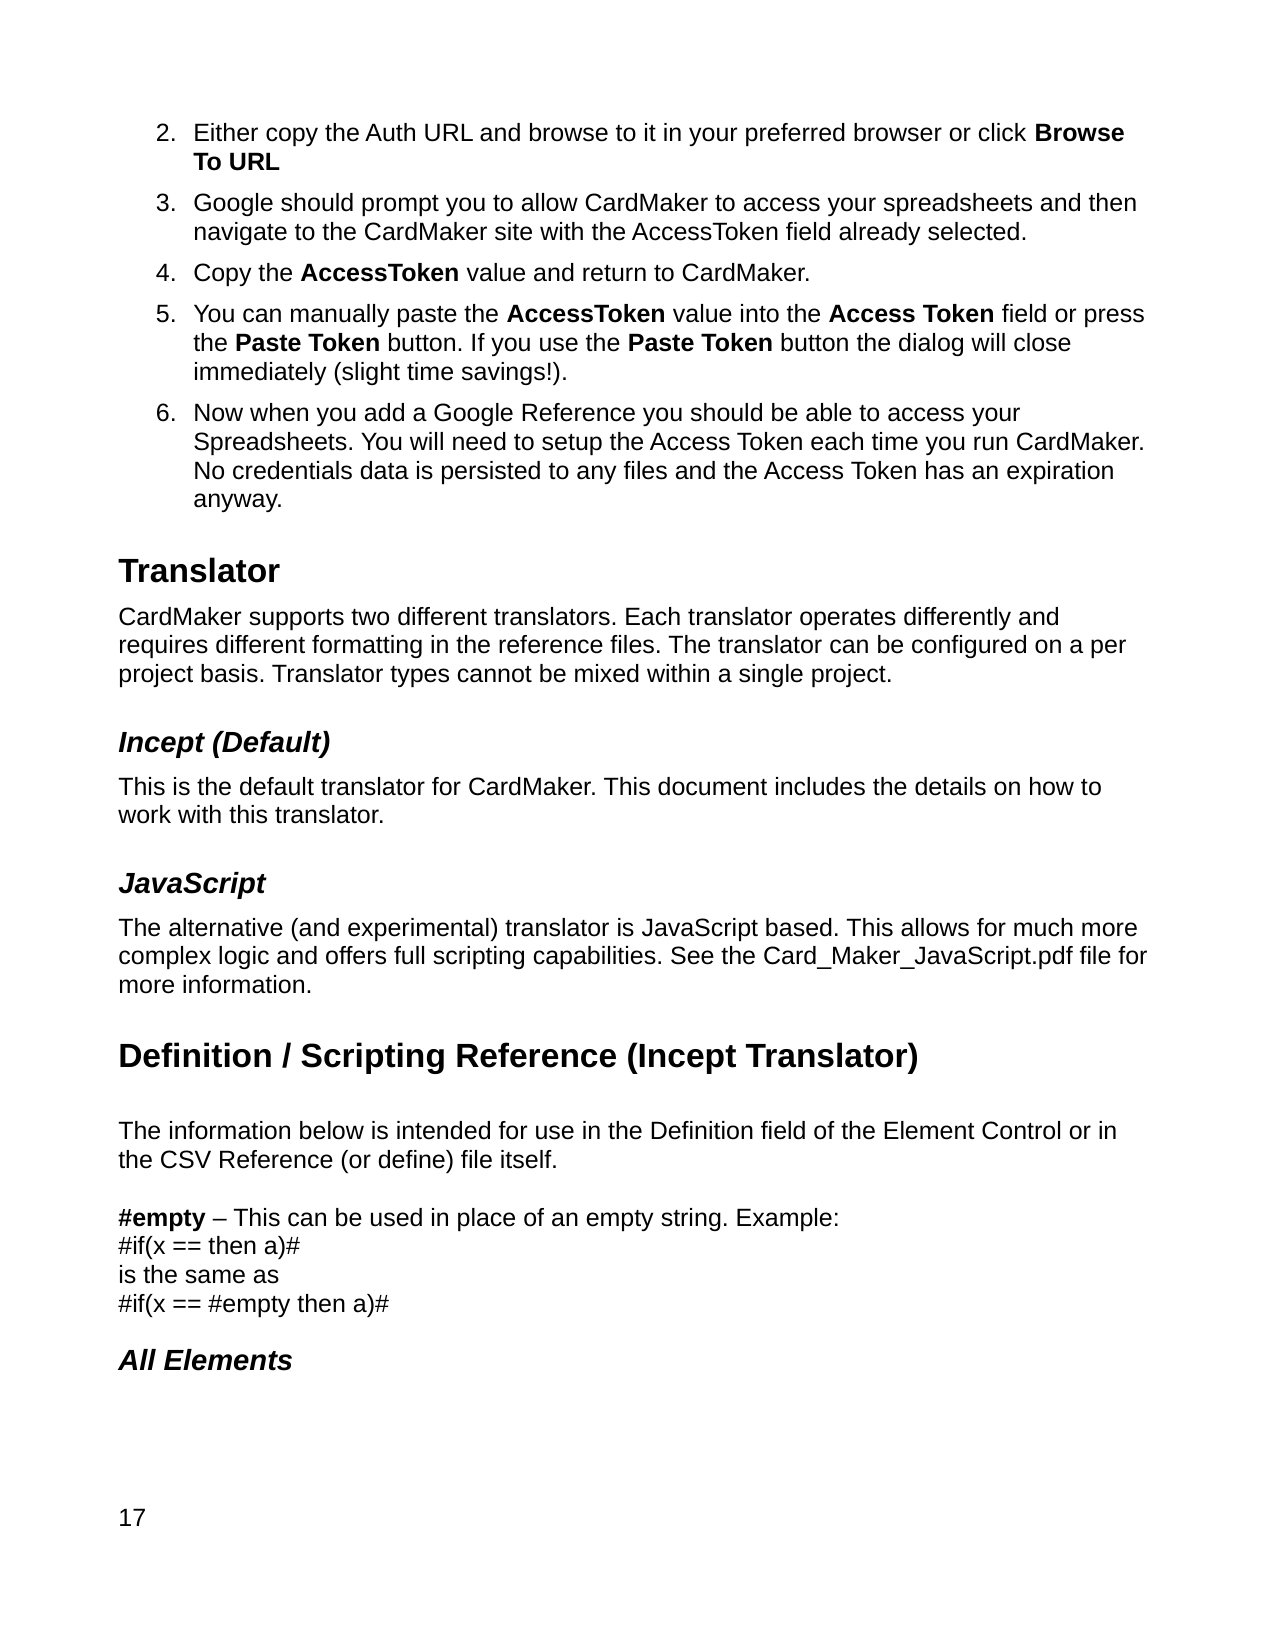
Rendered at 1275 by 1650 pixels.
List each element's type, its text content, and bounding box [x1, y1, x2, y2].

text The information below is intended for use in the Definition field of the Element Control or in the CSV Reference (or define) file itself. [118, 1116, 1157, 1174]
subtitle All Elements [118, 1342, 1157, 1376]
subtitle Translator [118, 551, 1157, 589]
list Either copy the Auth URL and browse to it in your preferred browser or click Browse To URL [156, 118, 1157, 176]
list Copy the AccessToken value and return to CardMaker. [156, 258, 1157, 287]
text CardMaker supports two different translators. Each translator operates differently and requires different formatting in the reference files. The translator can be configured on a per project basis. Translator types cannot be mixed within a single project. [118, 602, 1157, 688]
list Now when you add a Google Reference you should be able to access your Spreadsheets. You will need to setup the Access Token each time you run CardMaker. No credentials data is persisted to any files and the Access Token has an expiration anyway. [156, 398, 1157, 513]
text The alternative (and experimental) translator is JavaScript based. This allows for much more complex logic and offers full scripting capabilities. See the Card_Maker_JavaScript.pdf file for more information. [118, 913, 1157, 999]
text #empty – This can be used in place of an empty string. Example: [118, 1202, 1157, 1231]
subtitle Incept (Default) [118, 726, 1157, 759]
subtitle JavaScript [118, 867, 1157, 900]
text is the same as [118, 1260, 1157, 1289]
subtitle Definition / Scripting Reference (Incept Translator) [118, 1036, 1157, 1075]
text #if(x == #empty then a)# [118, 1289, 1157, 1317]
text #if(x == then a)# [118, 1231, 1157, 1260]
text This is the default translator for CardMaker. This document includes the details on how to work with this translator. [118, 772, 1157, 829]
list Google should prompt you to allow CardMaker to access your spreadsheets and then navigate to the CardMaker site with the AccessToken field already selected. [156, 188, 1157, 246]
list You can manually paste the AccessToken value into the Access Token field or press the Paste Token button. If you use the Paste Token button the dialog will close immediately (slight time savings!). [156, 299, 1157, 386]
